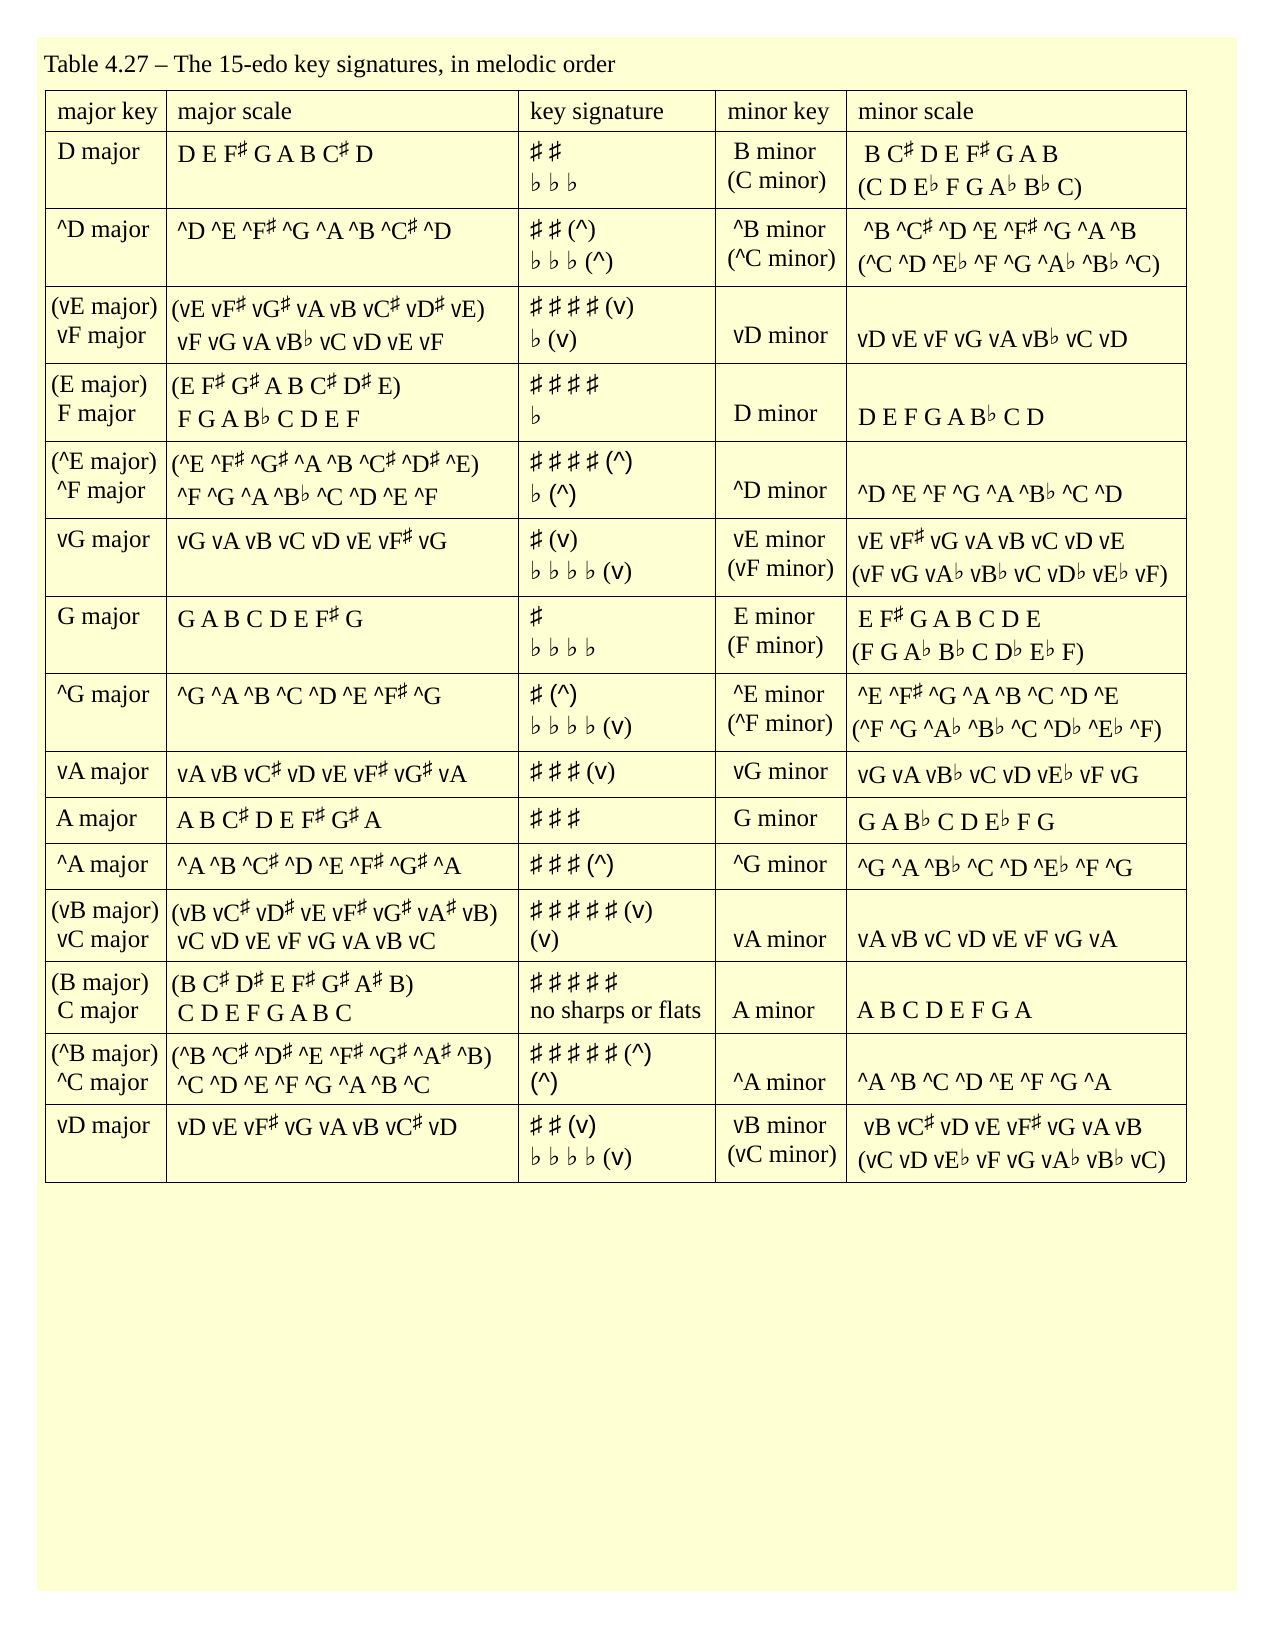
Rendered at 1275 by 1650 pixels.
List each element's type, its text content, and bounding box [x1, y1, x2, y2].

table_cell ♯ ♯ ♯ [519, 798, 715, 843]
table_cell vD minor [716, 287, 846, 363]
table_cell ^A ^B ^C♯ ^D ^E ^F♯ ^G♯ ^A [167, 844, 518, 889]
text Table 4.27 – The 15-edo key signatures, in melodic order [43, 49, 1237, 78]
table_cell (^E major) ^F major [46, 442, 166, 518]
table_cell G minor [716, 798, 846, 843]
table_cell E F♯ G A B C D E (F G A♭ B♭ C D♭ E♭ F) [847, 597, 1186, 673]
table_cell vE vF♯ vG vA vB vC vD vE (vF vG vA♭ vB♭ vC vD♭ vE♭ vF) [847, 519, 1186, 596]
table_cell vD vE vF♯ vG vA vB vC♯ vD [167, 1105, 518, 1182]
table_cell (vE major) vF major [46, 287, 166, 363]
table_cell ♯ ♯ ♯ ♯ (^) ♭ (^) [519, 442, 715, 518]
table_cell ^G major [46, 674, 166, 751]
table_cell ♯ ♯ (^) ♭ ♭ ♭ (^) [519, 209, 715, 286]
table_cell G A B C D E F♯ G [167, 597, 518, 673]
table_cell (E F♯ G♯ A B C♯ D♯ E) F G A B♭ C D E F [167, 364, 518, 441]
table_cell vA minor [716, 890, 846, 961]
table_cell ^B minor (^C minor) [716, 209, 846, 286]
table_cell ♯ ♯ ♯ ♯ ♯ (v) (v) [519, 890, 715, 961]
table_cell D E F G A B♭ C D [847, 364, 1186, 441]
table_cell vB vC♯ vD vE vF♯ vG vA vB (vC vD vE♭ vF vG vA♭ vB♭ vC) [847, 1105, 1186, 1182]
table_cell D major [46, 132, 166, 208]
table_cell A minor [716, 962, 846, 1032]
table_cell vA vB vC♯ vD vE vF♯ vG♯ vA [167, 752, 518, 797]
table_cell ^D ^E ^F♯ ^G ^A ^B ^C♯ ^D [167, 209, 518, 286]
table_cell ^A minor [716, 1034, 846, 1104]
table_header minor scale [847, 91, 1186, 131]
table_cell (^B major) ^C major [46, 1034, 166, 1104]
table_cell ♯ (v) ♭ ♭ ♭ ♭ (v) [519, 519, 715, 596]
table_header major scale [167, 91, 518, 131]
table_cell A major [46, 798, 166, 843]
table_cell ^G minor [716, 844, 846, 889]
table_cell vA vB vC vD vE vF vG vA [847, 890, 1186, 961]
table_cell ^G ^A ^B ^C ^D ^E ^F♯ ^G [167, 674, 518, 751]
table_cell (^E ^F♯ ^G♯ ^A ^B ^C♯ ^D♯ ^E) ^F ^G ^A ^B♭ ^C ^D ^E ^F [167, 442, 518, 518]
table_cell ^A ^B ^C ^D ^E ^F ^G ^A [847, 1034, 1186, 1104]
table_cell E minor (F minor) [716, 597, 846, 673]
table_cell G A B♭ C D E♭ F G [847, 798, 1186, 843]
table_cell vG vA vB vC vD vE vF♯ vG [167, 519, 518, 596]
table_cell ♯ ♯ ♯ ♯ (v) ♭ (v) [519, 287, 715, 363]
table_cell ♯ ♯ (v) ♭ ♭ ♭ ♭ (v) [519, 1105, 715, 1182]
table_cell D E F♯ G A B C♯ D [167, 132, 518, 208]
table_cell ♯ ♯ ♯ ♯ ♯ (^) (^) [519, 1034, 715, 1104]
table_cell (^B ^C♯ ^D♯ ^E ^F♯ ^G♯ ^A♯ ^B) ^C ^D ^E ^F ^G ^A ^B ^C [167, 1034, 518, 1104]
table_cell A B C♯ D E F♯ G♯ A [167, 798, 518, 843]
table_header major key [46, 91, 166, 131]
table_cell (vB major) vC major [46, 890, 166, 961]
table_cell vG vA vB♭ vC vD vE♭ vF vG [847, 752, 1186, 797]
table_cell vB minor (vC minor) [716, 1105, 846, 1182]
table_cell A B C D E F G A [847, 962, 1186, 1032]
table_cell D minor [716, 364, 846, 441]
table_cell ^D ^E ^F ^G ^A ^B♭ ^C ^D [847, 442, 1186, 518]
table_cell ^G ^A ^B♭ ^C ^D ^E♭ ^F ^G [847, 844, 1186, 889]
table_cell (B C♯ D♯ E F♯ G♯ A♯ B) C D E F G A B C [167, 962, 518, 1032]
table_header minor key [716, 91, 846, 131]
table_cell B C♯ D E F♯ G A B (C D E♭ F G A♭ B♭ C) [847, 132, 1186, 208]
table_cell ♯ (^) ♭ ♭ ♭ ♭ (v) [519, 674, 715, 751]
table_cell ^A major [46, 844, 166, 889]
table_cell ^D minor [716, 442, 846, 518]
table_cell ^E ^F♯ ^G ^A ^B ^C ^D ^E (^F ^G ^A♭ ^B♭ ^C ^D♭ ^E♭ ^F) [847, 674, 1186, 751]
table_cell (vE vF♯ vG♯ vA vB vC♯ vD♯ vE) vF vG vA vB♭ vC vD vE vF [167, 287, 518, 363]
table_cell (vB vC♯ vD♯ vE vF♯ vG♯ vA♯ vB) vC vD vE vF vG vA vB vC [167, 890, 518, 961]
table_cell vG major [46, 519, 166, 596]
table_cell ^E minor (^F minor) [716, 674, 846, 751]
table_cell (E major) F major [46, 364, 166, 441]
table_cell ♯ ♯ ♯ (^) [519, 844, 715, 889]
table_cell G major [46, 597, 166, 673]
table_cell vA major [46, 752, 166, 797]
table_cell vD vE vF vG vA vB♭ vC vD [847, 287, 1186, 363]
table_cell ♯ ♯ ♯ ♯ ♭ [519, 364, 715, 441]
table_cell B minor (C minor) [716, 132, 846, 208]
table_header key signature [519, 91, 715, 131]
table_cell ^D major [46, 209, 166, 286]
table_cell vD major [46, 1105, 166, 1182]
table_cell vE minor (vF minor) [716, 519, 846, 596]
table_cell ♯ ♯ ♭ ♭ ♭ [519, 132, 715, 208]
table_cell ^B ^C♯ ^D ^E ^F♯ ^G ^A ^B (^C ^D ^E♭ ^F ^G ^A♭ ^B♭ ^C) [847, 209, 1186, 286]
table_cell ♯ ♯ ♯ ♯ ♯ no sharps or flats [519, 962, 715, 1032]
table_cell ♯ ♯ ♯ (v) [519, 752, 715, 797]
table_cell (B major) C major [46, 962, 166, 1032]
table_cell vG minor [716, 752, 846, 797]
table_cell ♯ ♭ ♭ ♭ ♭ [519, 597, 715, 673]
